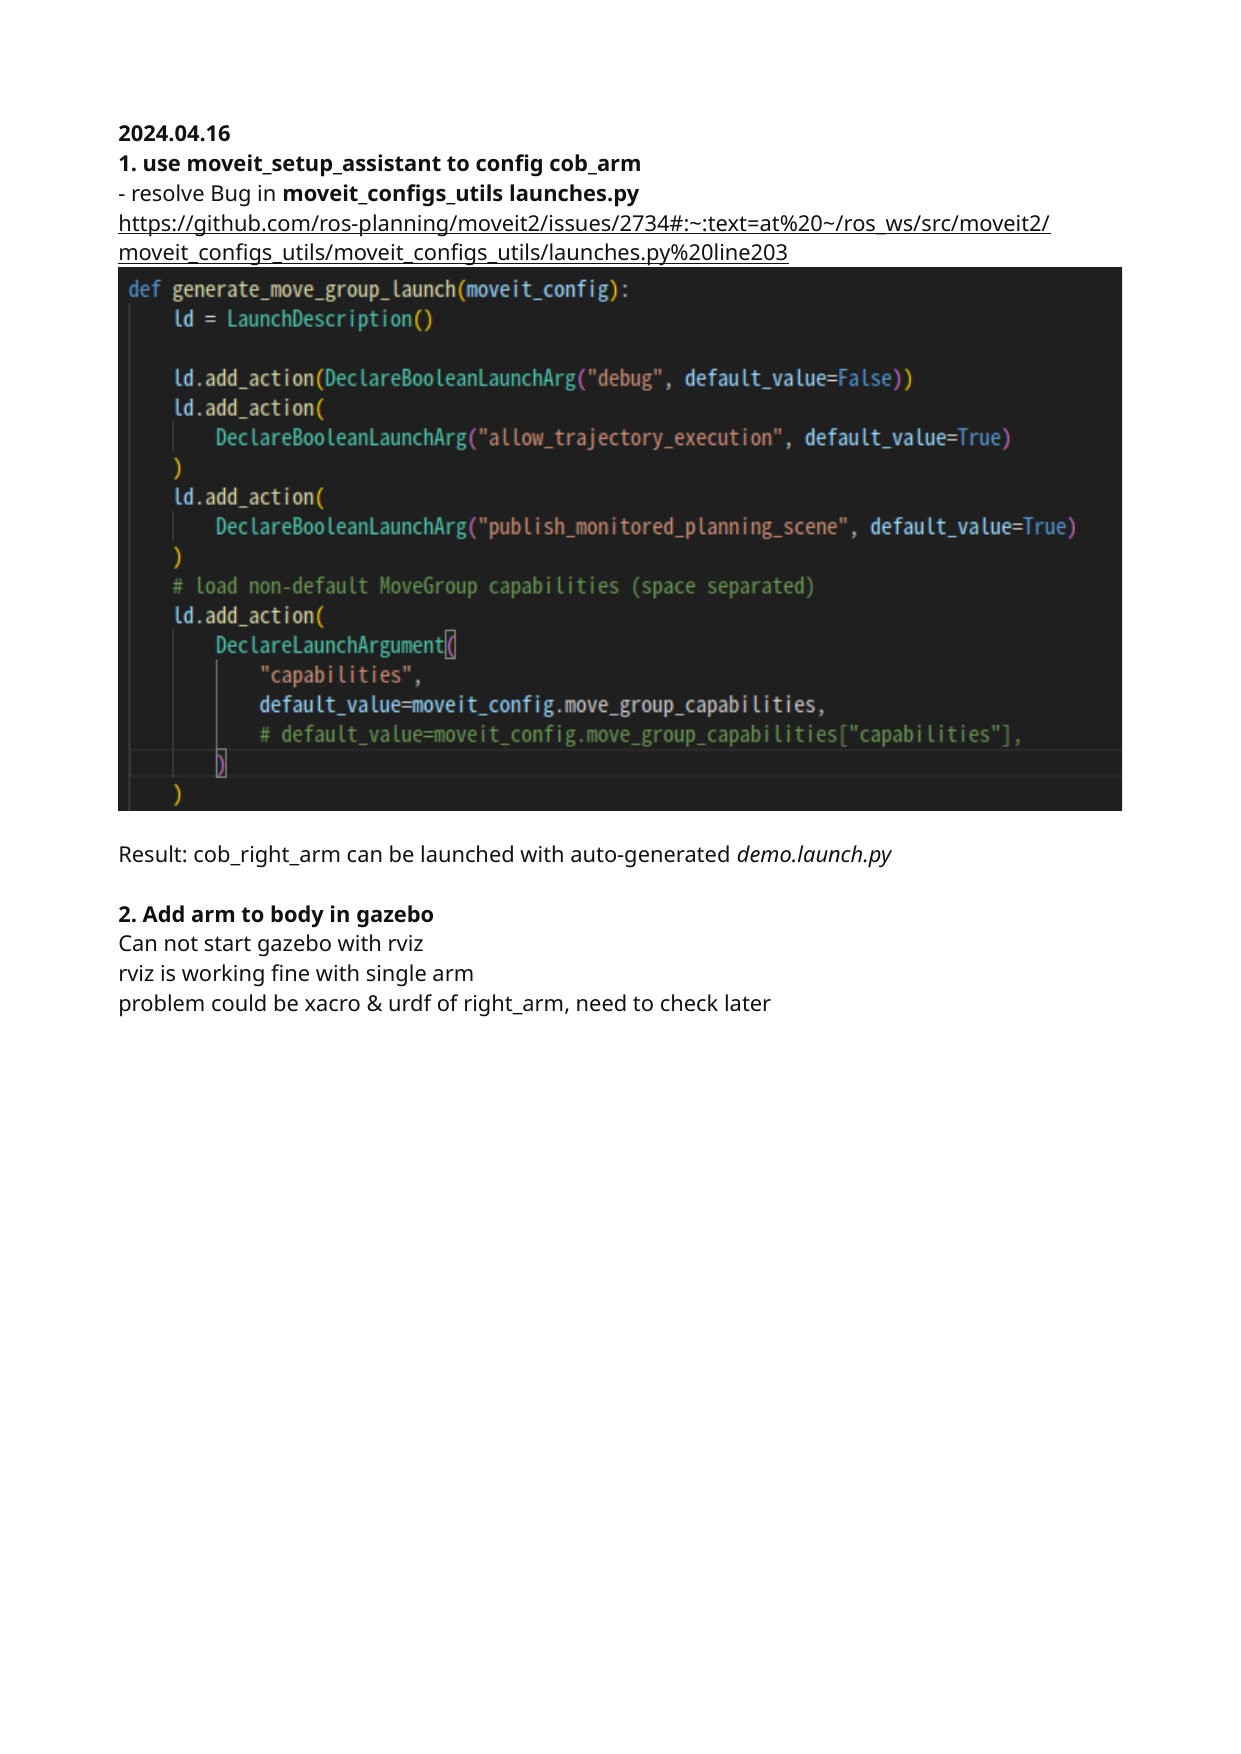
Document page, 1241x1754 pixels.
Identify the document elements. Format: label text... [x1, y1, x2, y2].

text 1. use moveit_setup_assistant to config cob_arm [118, 148, 1122, 178]
text problem could be xacro & urdf of right_arm, need to check later [118, 988, 1122, 1018]
text 2. Add arm to body in gazebo [118, 898, 1122, 928]
text - resolve Bug in moveit_configs_utils launches.py [118, 178, 1122, 207]
text rviz is working fine with single arm [118, 958, 1122, 988]
text https://github.com/ros-planning/moveit2/issues/2734#:~:text=at%20~/ros_ws/src/moveit2/moveit_configs_utils/moveit_configs_utils/launches.py%20line203 [118, 207, 1122, 267]
text Result: cob_right_arm can be launched with auto-generated demo.launch.py [118, 839, 1122, 869]
text 2024.04.16 [118, 118, 1122, 148]
picture [118, 267, 1123, 811]
text Can not start gazebo with rviz [118, 928, 1122, 958]
